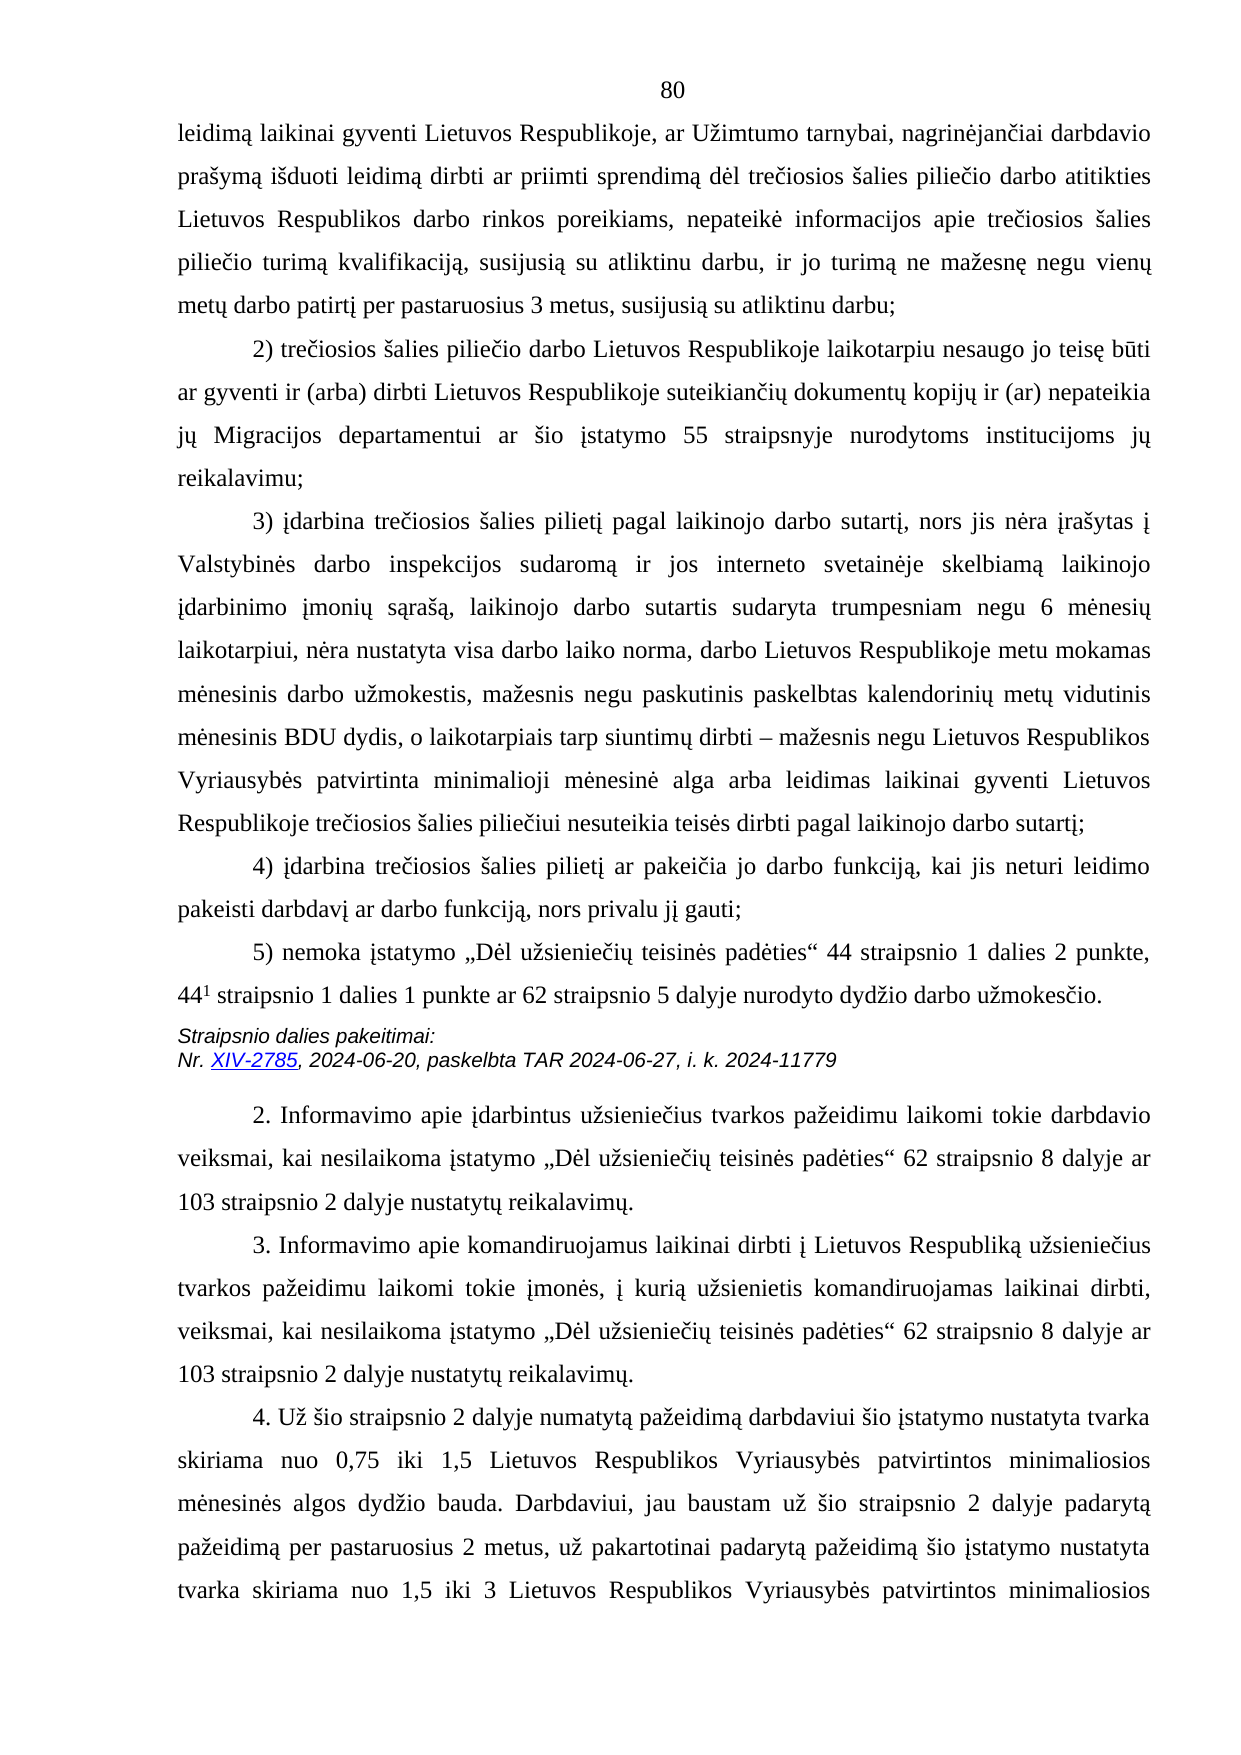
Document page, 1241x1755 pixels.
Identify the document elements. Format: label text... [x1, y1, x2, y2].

text 4) įdarbina trečiosios šalies pilietį ar pakeičia jo darbo funkciją, kai jis neturi leidimo pakeisti darbdavį ar darbo funkciją, nors privalu jį gauti; [177, 851, 1152, 923]
text 2. Informavimo apie įdarbintus užsieniečius tvarkos pažeidimu laikomi tokie darbdavio veiksmai, kai nesilaikoma įstatymo „Dėl užsieniečių teisinės padėties“ 62 straipsnio 8 dalyje ar 103 straipsnio 2 dalyje nustatytų reikalavimų. [177, 1100, 1152, 1215]
text 3) įdarbina trečiosios šalies pilietį pagal laikinojo darbo sutartį, nors jis nėra įrašytas į Valstybinės darbo inspekcijos sudaromą ir jos interneto svetainėje skelbiamą laikinojo įdarbinimo įmonių sąrašą, laikinojo darbo sutartis sudaryta trumpesniam negu 6 mėnesių laikotarpiui, nėra nustatyta visa darbo laiko norma, darbo Lietuvos Respublikoje metu mokamas mėnesinis darbo užmokestis, mažesnis negu paskutinis paskelbtas kalendorinių metų vidutinis mėnesinis BDU dydis, o laikotarpiais tarp siuntimų dirbti – mažesnis negu Lietuvos Respublikos Vyriausybės patvirtinta minimalioji mėnesinė alga arba leidimas laikinai gyventi Lietuvos Respublikoje trečiosios šalies piliečiui nesuteikia teisės dirbti pagal laikinojo darbo sutartį; [177, 506, 1152, 837]
text 2) trečiosios šalies piliečio darbo Lietuvos Respublikoje laikotarpiu nesaugo jo teisę būti ar gyventi ir (arba) dirbti Lietuvos Respublikoje suteikiančių dokumentų kopijų ir (ar) nepateikia jų Migracijos departamentui ar šio įstatymo 55 straipsnyje nurodytoms institucijoms jų reikalavimu; [177, 334, 1152, 492]
text 5) nemoka įstatymo „Dėl užsieniečių teisinės padėties“ 44 straipsnio 1 dalies 2 punkte, 441 straipsnio 1 dalies 1 punkte ar 62 straipsnio 5 dalyje nurodyto dydžio darbo užmokesčio. [177, 937, 1152, 1009]
text Straipsnio dalies pakeitimai: [177, 1024, 1152, 1048]
text leidimą laikinai gyventi Lietuvos Respublikoje, ar Užimtumo tarnybai, nagrinėjančiai darbdavio prašymą išduoti leidimą dirbti ar priimti sprendimą dėl trečiosios šalies piliečio darbo atitikties Lietuvos Respublikos darbo rinkos poreikiams, nepateikė informacijos apie trečiosios šalies piliečio turimą kvalifikaciją, susijusią su atliktinu darbu, ir jo turimą ne mažesnę negu vienų metų darbo patirtį per pastaruosius 3 metus, susijusią su atliktinu darbu; [177, 118, 1152, 319]
text 3. Informavimo apie komandiruojamus laikinai dirbti į Lietuvos Respubliką užsieniečius tvarkos pažeidimu laikomi tokie įmonės, į kurią užsienietis komandiruojamas laikinai dirbti, veiksmai, kai nesilaikoma įstatymo „Dėl užsieniečių teisinės padėties“ 62 straipsnio 8 dalyje ar 103 straipsnio 2 dalyje nustatytų reikalavimų. [177, 1230, 1152, 1388]
text Nr. XIV-2785, 2024-06-20, paskelbta TAR 2024-06-27, i. k. 2024-11779 [177, 1048, 1152, 1072]
text 4. Už šio straipsnio 2 dalyje numatytą pažeidimą darbdaviui šio įstatymo nustatyta tvarka skiriama nuo 0,75 iki 1,5 Lietuvos Respublikos Vyriausybės patvirtintos minimaliosios mėnesinės algos dydžio bauda. Darbdaviui, jau baustam už šio straipsnio 2 dalyje padarytą pažeidimą per pastaruosius 2 metus, už pakartotinai padarytą pažeidimą šio įstatymo nustatyta tvarka skiriama nuo 1,5 iki 3 Lietuvos Respublikos Vyriausybės patvirtintos minimaliosios [177, 1402, 1152, 1603]
